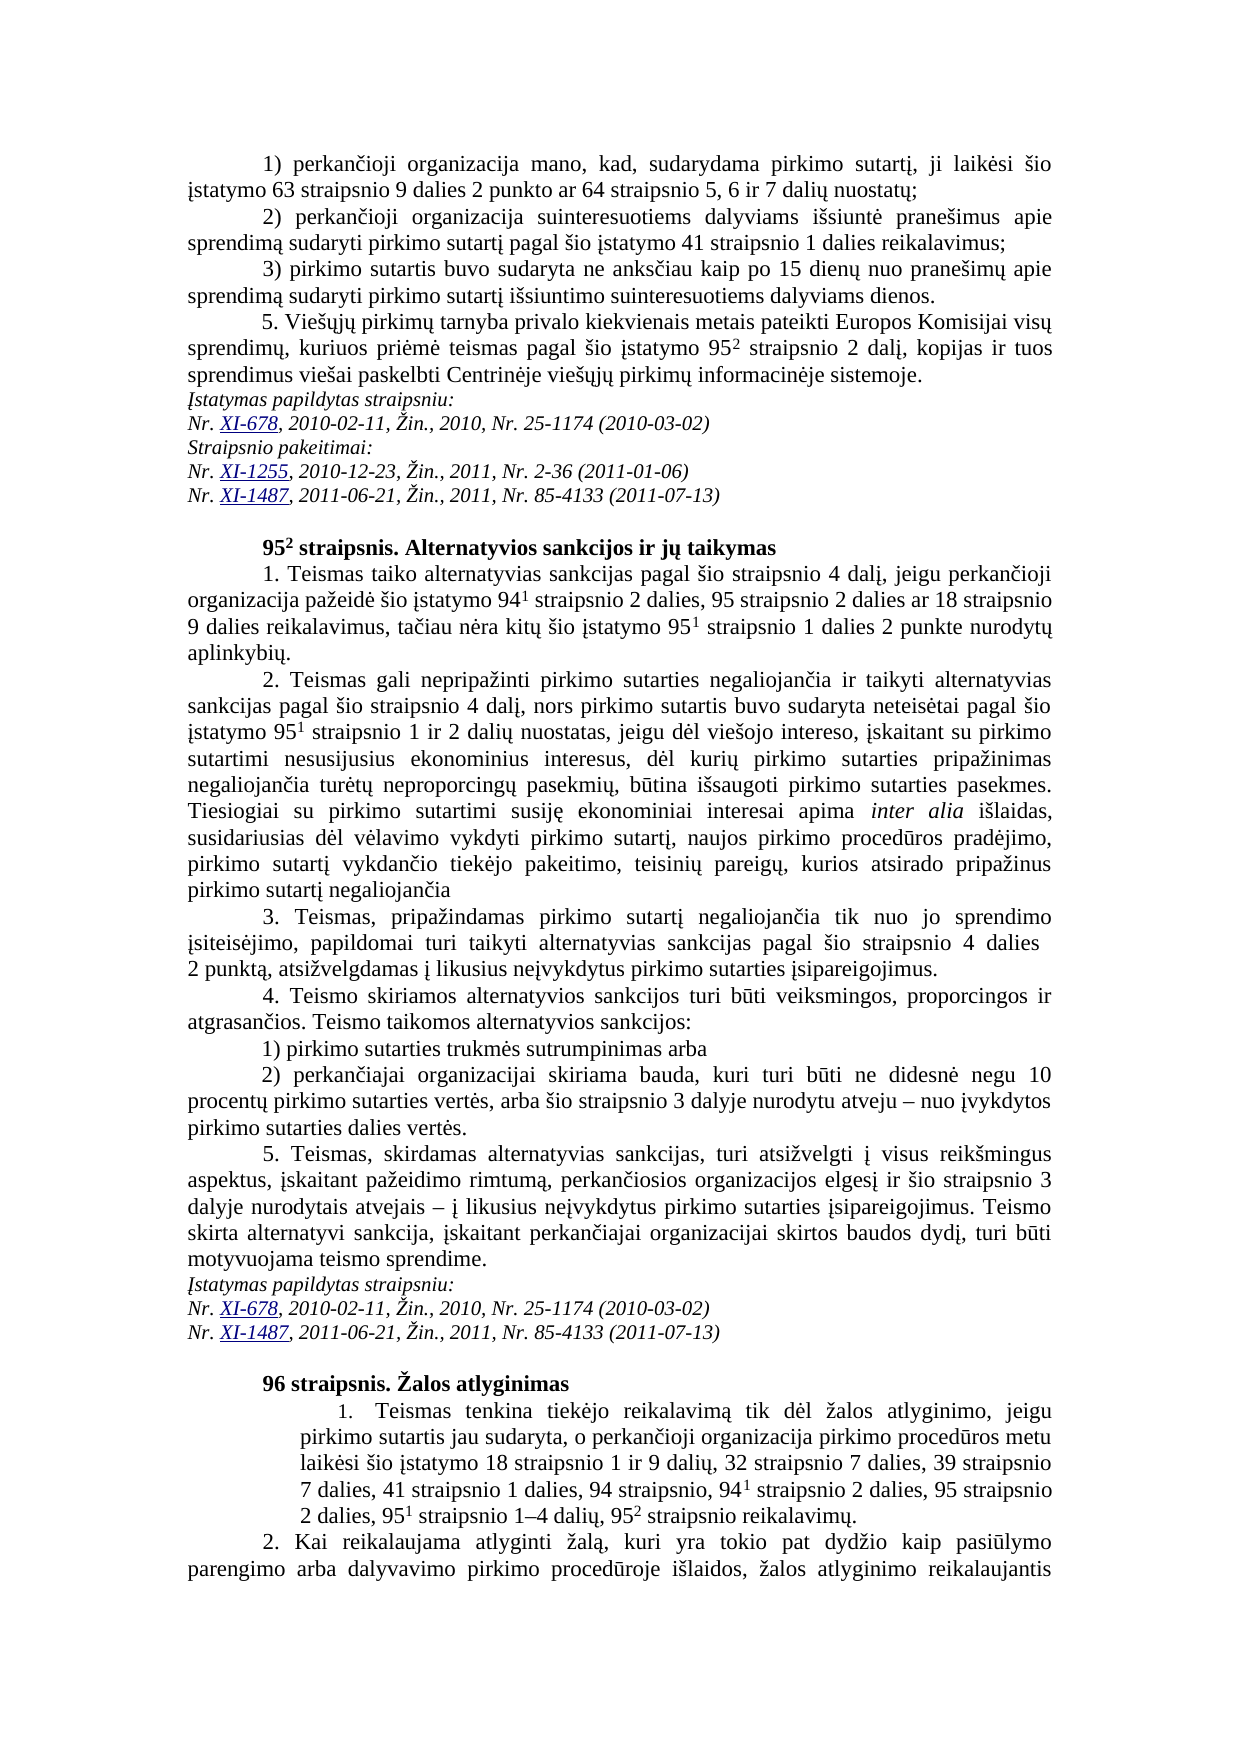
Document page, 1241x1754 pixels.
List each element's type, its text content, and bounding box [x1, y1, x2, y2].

list 5. Viešųjų pirkimų tarnyba privalo kiekvienais metais pateikti Europos Komisijai visų sprendimų, kuriuos priėmė teismas pagal šio įstatymo 952 straipsnio 2 dalį, kopijas ir tuos sprendimus viešai paskelbti Centrinėje viešųjų pirkimų informacinėje sistemoje. [187, 308, 1053, 387]
text Nr. XI-1487, 2011-06-21, Žin., 2011, Nr. 85-4133 (2011-07-13) [187, 1320, 1053, 1344]
list 2) perkančiajai organizacijai skiriama bauda, kuri turi būti ne didesnė negu 10 procentų pirkimo sutarties vertės, arba šio straipsnio 3 dalyje nurodytu atveju – nuo įvykdytos pirkimo sutarties dalies vertės. [187, 1061, 1053, 1140]
list 2) perkančioji organizacija suinteresuotiems dalyviams išsiuntė pranešimus apie sprendimą sudaryti pirkimo sutartį pagal šio įstatymo 41 straipsnio 1 dalies reikalavimus; [187, 203, 1053, 255]
text 952 straipsnis. Alternatyvios sankcijos ir jų taikymas [187, 534, 1053, 560]
list 1) pirkimo sutarties trukmės sutrumpinimas arba [187, 1034, 1053, 1061]
text Nr. XI-678, 2010-02-11, Žin., 2010, Nr. 25-1174 (2010-03-02) [187, 411, 1053, 435]
text 96 straipsnis. Žalos atlyginimas [187, 1370, 1053, 1397]
text Nr. XI-1255, 2010-12-23, Žin., 2011, Nr. 2-36 (2011-01-06) [187, 459, 1053, 483]
list 3) pirkimo sutartis buvo sudaryta ne anksčiau kaip po 15 dienų nuo pranešimų apie sprendimą sudaryti pirkimo sutartį išsiuntimo suinteresuotiems dalyviams dienos. [187, 255, 1053, 308]
list 1. Teismas taiko alternatyvias sankcijas pagal šio straipsnio 4 dalį, jeigu perkančioji organizacija pažeidė šio įstatymo 941 straipsnio 2 dalies, 95 straipsnio 2 dalies ar 18 straipsnio 9 dalies reikalavimus, tačiau nėra kitų šio įstatymo 951 straipsnio 1 dalies 2 punkte nurodytų aplinkybių. [187, 560, 1053, 666]
text Nr. XI-1487, 2011-06-21, Žin., 2011, Nr. 85-4133 (2011-07-13) [187, 483, 1053, 507]
list 1) perkančioji organizacija mano, kad, sudarydama pirkimo sutartį, ji laikėsi šio įstatymo 63 straipsnio 9 dalies 2 punkto ar 64 straipsnio 5, 6 ir 7 dalių nuostatų; [187, 150, 1053, 203]
text 2. Teismas gali nepripažinti pirkimo sutarties negaliojančia ir taikyti alternatyvias sankcijas pagal šio straipsnio 4 dalį, nors pirkimo sutartis buvo sudaryta neteisėtai pagal šio įstatymo 951 straipsnio 1 ir 2 dalių nuostatas, jeigu dėl viešojo intereso, įskaitant su pirkimo sutartimi nesusijusius ekonominius interesus, dėl kurių pirkimo sutarties pripažinimas negaliojančia turėtų neproporcingų pasekmių, būtina išsaugoti pirkimo sutarties pasekmes. Tiesiogiai su pirkimo sutartimi susiję ekonominiai interesai apima inter alia išlaidas, susidariusias dėl vėlavimo vykdyti pirkimo sutartį, naujos pirkimo procedūros pradėjimo, pirkimo sutartį vykdančio tiekėjo pakeitimo, teisinių pareigų, kurios atsirado pripažinus pirkimo sutartį negaliojančia [187, 666, 1053, 903]
text Įstatymas papildytas straipsniu: [187, 387, 1053, 411]
list 3. Teismas, pripažindamas pirkimo sutartį negaliojančia tik nuo jo sprendimo įsiteisėjimo, papildomai turi taikyti alternatyvias sankcijas pagal šio straipsnio 4 dalies 2 punktą, atsižvelgdamas į likusius neįvykdytus pirkimo sutarties įsipareigojimus. [187, 903, 1053, 982]
text Nr. XI-678, 2010-02-11, Žin., 2010, Nr. 25-1174 (2010-03-02) [187, 1296, 1053, 1320]
text 2. Kai reikalaujama atlyginti žalą, kuri yra tokio pat dydžio kaip pasiūlymo parengimo arba dalyvavimo pirkimo procedūroje išlaidos, žalos atlyginimo reikalaujantis [187, 1528, 1053, 1581]
list Teismas tenkina tiekėjo reikalavimą tik dėl žalos atlyginimo, jeigu pirkimo sutartis jau sudaryta, o perkančioji organizacija pirkimo procedūros metu laikėsi šio įstatymo 18 straipsnio 1 ir 9 dalių, 32 straipsnio 7 dalies, 39 straipsnio 7 dalies, 41 straipsnio 1 dalies, 94 straipsnio, 941 straipsnio 2 dalies, 95 straipsnio 2 dalies, 951 straipsnio 1–4 dalių, 952 straipsnio reikalavimų. [262, 1397, 1053, 1528]
list 4. Teismo skiriamos alternatyvios sankcijos turi būti veiksmingos, proporcingos ir atgrasančios. Teismo taikomos alternatyvios sankcijos: [187, 982, 1053, 1034]
text Įstatymas papildytas straipsniu: [187, 1272, 1053, 1296]
text Straipsnio pakeitimai: [187, 435, 1053, 459]
text 5. Teismas, skirdamas alternatyvias sankcijas, turi atsižvelgti į visus reikšmingus aspektus, įskaitant pažeidimo rimtumą, perkančiosios organizacijos elgesį ir šio straipsnio 3 dalyje nurodytais atvejais – į likusius neįvykdytus pirkimo sutarties įsipareigojimus. Teismo skirta alternatyvi sankcija, įskaitant perkančiajai organizacijai skirtos baudos dydį, turi būti motyvuojama teismo sprendime. [187, 1140, 1053, 1272]
